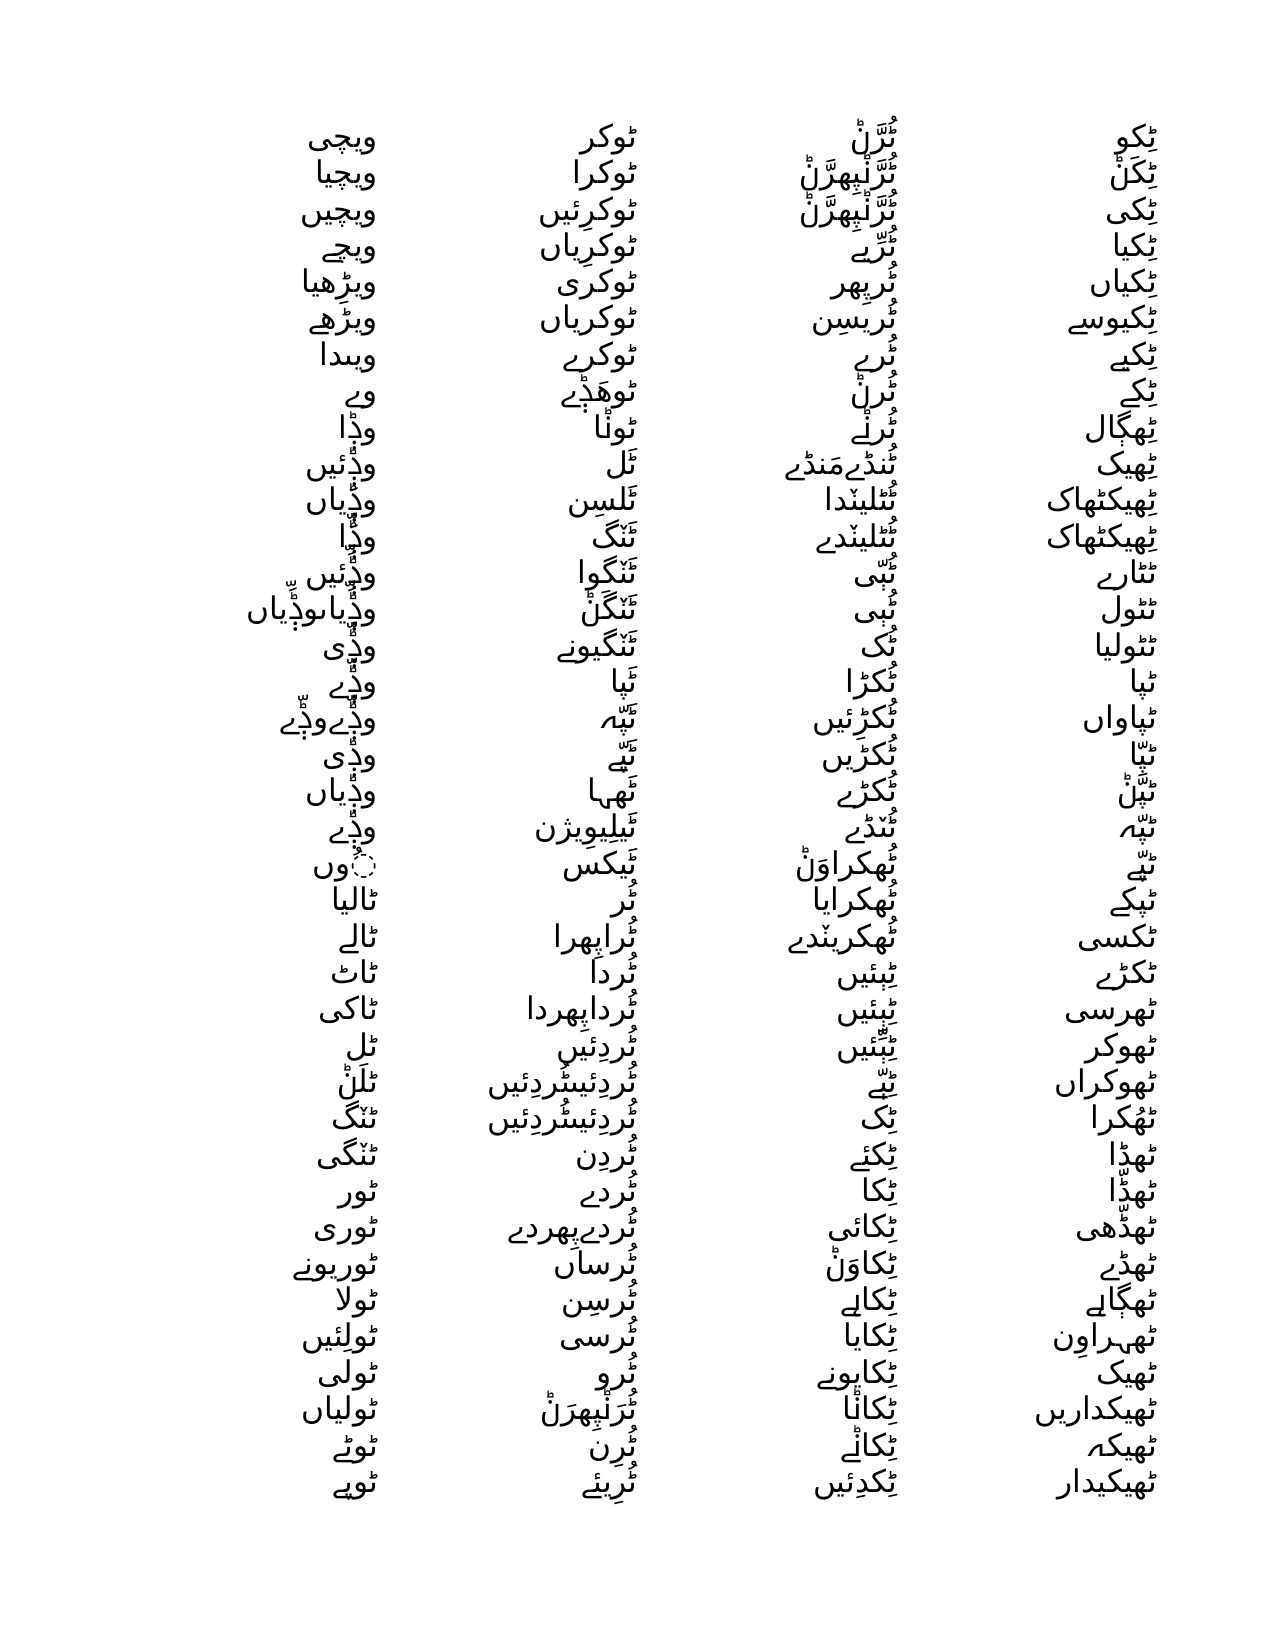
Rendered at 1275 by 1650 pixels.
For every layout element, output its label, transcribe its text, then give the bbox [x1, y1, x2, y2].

text ٹِکایا [637, 1318, 897, 1354]
text ٹوکری [378, 263, 637, 300]
text ٹِھیکٹھاک [897, 482, 1157, 518]
text ٹُرے [637, 336, 897, 373]
text ٹُھکرایا [637, 882, 897, 918]
text ٹھہراوِن [897, 1318, 1157, 1354]
text ٹُرساں [378, 1245, 637, 1281]
text ٹپّا [897, 736, 1157, 772]
text ٹِٻّے [637, 1063, 897, 1100]
text وݙیاں [118, 772, 378, 809]
text ٹھُکرا [897, 1100, 1157, 1136]
text وݙے [118, 809, 378, 845]
text وݙِیاں [118, 482, 378, 518]
text ٹوھَݙے [378, 373, 637, 409]
text ٹل [118, 1027, 378, 1063]
text ٹِٻِّئیں [637, 1027, 897, 1063]
text وے [118, 373, 378, 409]
text ٹُردےپِھردے [378, 1209, 637, 1245]
text ٹُکڑِئیں [637, 700, 897, 736]
text ٹاٹ [118, 954, 378, 991]
text ٹَنٚگَݨ [378, 591, 637, 627]
text ٹَنٚگوا [378, 554, 637, 591]
text ٹور [118, 1172, 378, 1209]
text وݙی [118, 736, 378, 772]
text ٹِٻِئیں [637, 991, 897, 1027]
text ٹھوکراں [897, 1063, 1157, 1100]
text ٹٹولیا [897, 627, 1157, 663]
text ٹِکیا [897, 227, 1157, 263]
text ٹَپّے [378, 736, 637, 772]
text ٹُرِیئے [378, 1463, 637, 1499]
text ٹَلسِن [378, 482, 637, 518]
text ٹُردا [378, 954, 637, 991]
text ٹُٹلینٚدے [637, 518, 897, 554]
text ٹُٻّی [637, 554, 897, 591]
text ٹوپے [118, 1463, 378, 1499]
text ٹِکَݨ [897, 154, 1157, 191]
text ٹُرسی [378, 1318, 637, 1354]
text ٹِھیک‎ٹھاک [897, 518, 1157, 554]
text ٹَپا [378, 663, 637, 700]
text ٹُھکرینٚدے [637, 918, 897, 954]
text ٹُکڑیں [637, 736, 897, 772]
text ٹُردِئیں [378, 1027, 637, 1063]
text ٹِکیوسے [897, 300, 1157, 336]
text ٹپَّݨ [897, 772, 1157, 809]
text ٹلَݨ [118, 1063, 378, 1100]
text وݙِّئیں [118, 554, 378, 591]
text ٹُرَّݨ﻿پِھرَّݨ [637, 191, 897, 227]
text ٹُراپِھرا [378, 918, 637, 954]
text ٹکسی [897, 918, 1157, 954]
text ٹِھڳال [897, 409, 1157, 445]
text وݙّے [118, 663, 378, 700]
text ٹپاواں [897, 700, 1157, 736]
text ٹولا [118, 1281, 378, 1318]
text ٹَیلِیوِیژن [378, 809, 637, 845]
text ٹُریسِن [637, 300, 897, 336]
text ویڑھے [118, 300, 378, 336]
text ٹکڑے [897, 954, 1157, 991]
text ٹھوکر [897, 1027, 1157, 1063]
text ٹُکڑا [637, 663, 897, 700]
text ٹپکے [897, 882, 1157, 918]
text ٹولی [118, 1354, 378, 1391]
text ٹُردِن [378, 1136, 637, 1172]
text ٹِکیاں [897, 263, 1157, 300]
text وݙّی [118, 627, 378, 663]
text ٹِکو [897, 118, 1157, 154]
text ٹِکیے [897, 336, 1157, 373]
text ویںدا [118, 336, 378, 373]
text ویچیں [118, 191, 378, 227]
text ٹوکرے [378, 336, 637, 373]
text ٹُرپِھر [637, 263, 897, 300]
text ٹاکی [118, 991, 378, 1027]
text ٹُںٚڈے [637, 809, 897, 845]
text ٹھیکہ [897, 1427, 1157, 1463]
text ٹِکئے [637, 1136, 897, 1172]
text ٹُک [637, 627, 897, 663]
text ٹُرَّݨپِھرَّݨ [637, 154, 897, 191]
text ٹھرسی [897, 991, 1157, 1027]
text ٹنٚگ [118, 1100, 378, 1136]
text ٹوری [118, 1209, 378, 1245]
text ٹوکریاں [378, 300, 637, 336]
text ٹھڈا [897, 1136, 1157, 1172]
text ٹُٹلینٚدا [637, 482, 897, 518]
text ویچیا [118, 154, 378, 191]
text ٹَھہا [378, 772, 637, 809]
text ٹھڈے [897, 1245, 1157, 1281]
text ٹھڳاہے [897, 1281, 1157, 1318]
text ٹِکاوَݨ [637, 1245, 897, 1281]
text ٹِکاݨا [637, 1391, 897, 1427]
text ٹُٻی [637, 591, 897, 627]
text ٹھیک [897, 1354, 1157, 1391]
text ٹِکے [897, 373, 1157, 409]
text ٹَنٚگیونے [378, 627, 637, 663]
text ٹُرداپِھردا [378, 991, 637, 1027]
text ٹوݨا [378, 409, 637, 445]
text ٹِکا [637, 1172, 897, 1209]
text ٹُرَّݨ [637, 118, 897, 154]
text ٹالے [118, 918, 378, 954]
text ٹھیکداریں [897, 1391, 1157, 1427]
text ٹٹول [897, 591, 1157, 627]
text وݙِئیں [118, 445, 378, 482]
text ٹھڈّا [897, 1172, 1157, 1209]
text ٹوکرِئیں [378, 191, 637, 227]
text ٹَپّہ [378, 700, 637, 736]
text ٹولیاں [118, 1391, 378, 1427]
text ٹِکدِئیں [637, 1463, 897, 1499]
text ٹُرݨ [637, 373, 897, 409]
text ٹُرݨے [637, 409, 897, 445]
text ٹھیکیدار [897, 1463, 1157, 1499]
text ٹپّہ [897, 809, 1157, 845]
text ٹِکی [897, 191, 1157, 227]
text وݙّا [118, 518, 378, 554]
text ویچے [118, 227, 378, 263]
text ٹوکرِیاں [378, 227, 637, 263]
text ٹھڈّھی [897, 1209, 1157, 1245]
text ٹوکر [378, 118, 637, 154]
text ٹُرِّیے [637, 227, 897, 263]
text ٹپا [897, 663, 1157, 700]
text ٹِھیک [897, 445, 1157, 482]
text ٹوریونے [118, 1245, 378, 1281]
text ٹُنڈے‎مَنڈے [637, 445, 897, 482]
text ٹِٻئیں [637, 954, 897, 991]
text ٹُردِئیںٹُردِئیں [378, 1063, 637, 1100]
text ٹُرسِن [378, 1281, 637, 1318]
text ٹپّے [897, 845, 1157, 882]
text وݙا [118, 409, 378, 445]
text ٹَل [378, 445, 637, 482]
text ٹُرِن [378, 1427, 637, 1463]
text ٹَنٚگ [378, 518, 637, 554]
text ٹُرو [378, 1354, 637, 1391]
text ٹنٚگی [118, 1136, 378, 1172]
text ویڑِھیا [118, 263, 378, 300]
text ٹَیکس [378, 845, 637, 882]
text وݙّےوݙّے [118, 700, 378, 736]
text ٹولِئیں [118, 1318, 378, 1354]
text ٹِکایونے [637, 1354, 897, 1391]
text ٹِک [637, 1100, 897, 1136]
text ُوں [118, 845, 378, 882]
text ٹالیا [118, 882, 378, 918]
text ٹِکائی [637, 1209, 897, 1245]
text ٹُردے [378, 1172, 637, 1209]
text ٹُکڑے [637, 772, 897, 809]
text ٹُر [378, 882, 637, 918]
text ویچی [118, 118, 378, 154]
text ٹٹارے [897, 554, 1157, 591]
text ٹِکاہے [637, 1281, 897, 1318]
text ٹوکرا [378, 154, 637, 191]
text ٹُھکراوَݨ [637, 845, 897, 882]
text ٹُرَݨپِھرَݨ [378, 1391, 637, 1427]
text ٹوٹے [118, 1427, 378, 1463]
text ٹِکاݨے [637, 1427, 897, 1463]
text وݙِّیاںوݙِّیاں [118, 591, 378, 627]
text ٹُردِئیں﻿ٹُردِئیں [378, 1100, 637, 1136]
